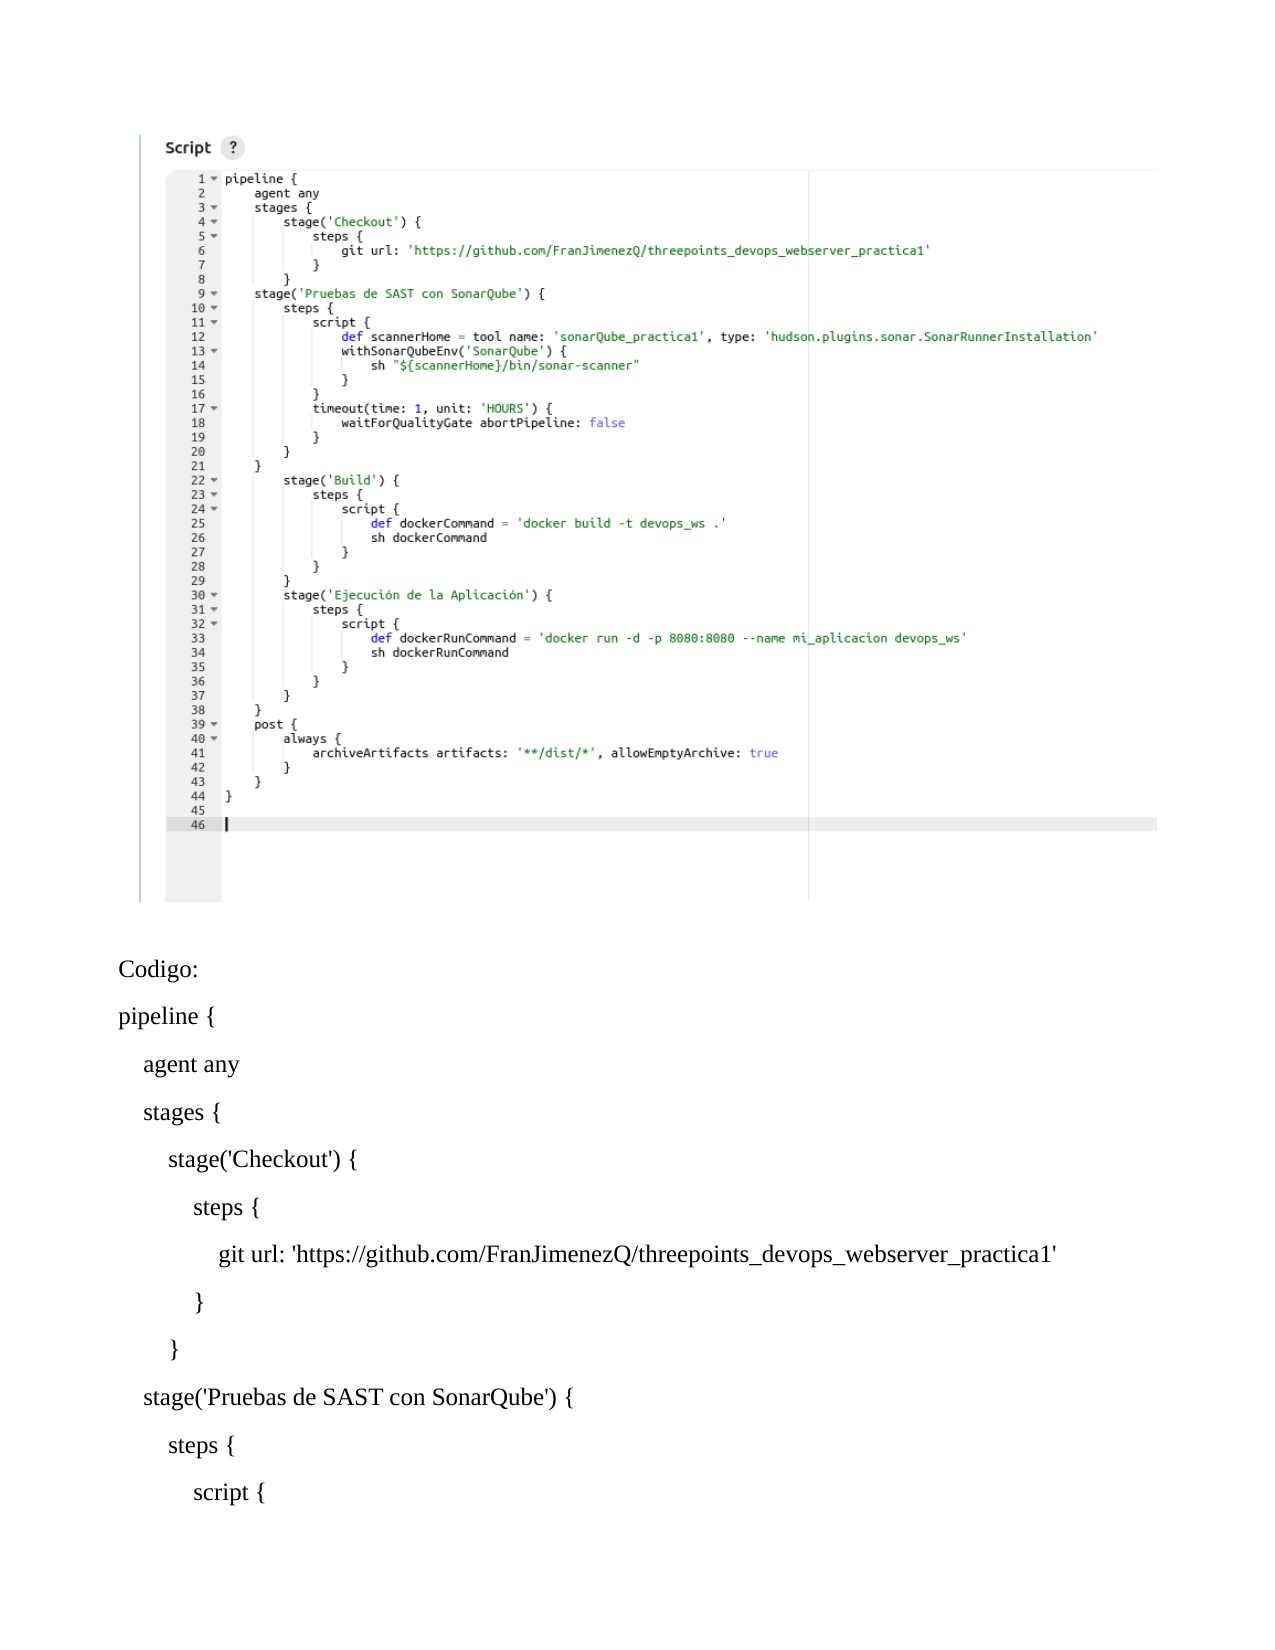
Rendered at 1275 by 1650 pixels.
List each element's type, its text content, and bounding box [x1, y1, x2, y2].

text } [118, 1287, 1157, 1316]
text } [118, 1334, 1157, 1363]
text script { [118, 1477, 1157, 1506]
text agent any [118, 1049, 1157, 1078]
picture [118, 118, 1157, 902]
text stages { [118, 1097, 1157, 1125]
text Codigo: [118, 954, 1157, 982]
text steps { [118, 1192, 1157, 1221]
text git url: 'https://github.com/FranJimenezQ/threepoints_devops_webserver_practica1' [118, 1239, 1157, 1268]
text steps { [118, 1430, 1157, 1458]
text pipeline { [118, 1001, 1157, 1030]
text stage('Pruebas de SAST con SonarQube') { [118, 1382, 1157, 1411]
text stage('Checkout') { [118, 1144, 1157, 1173]
